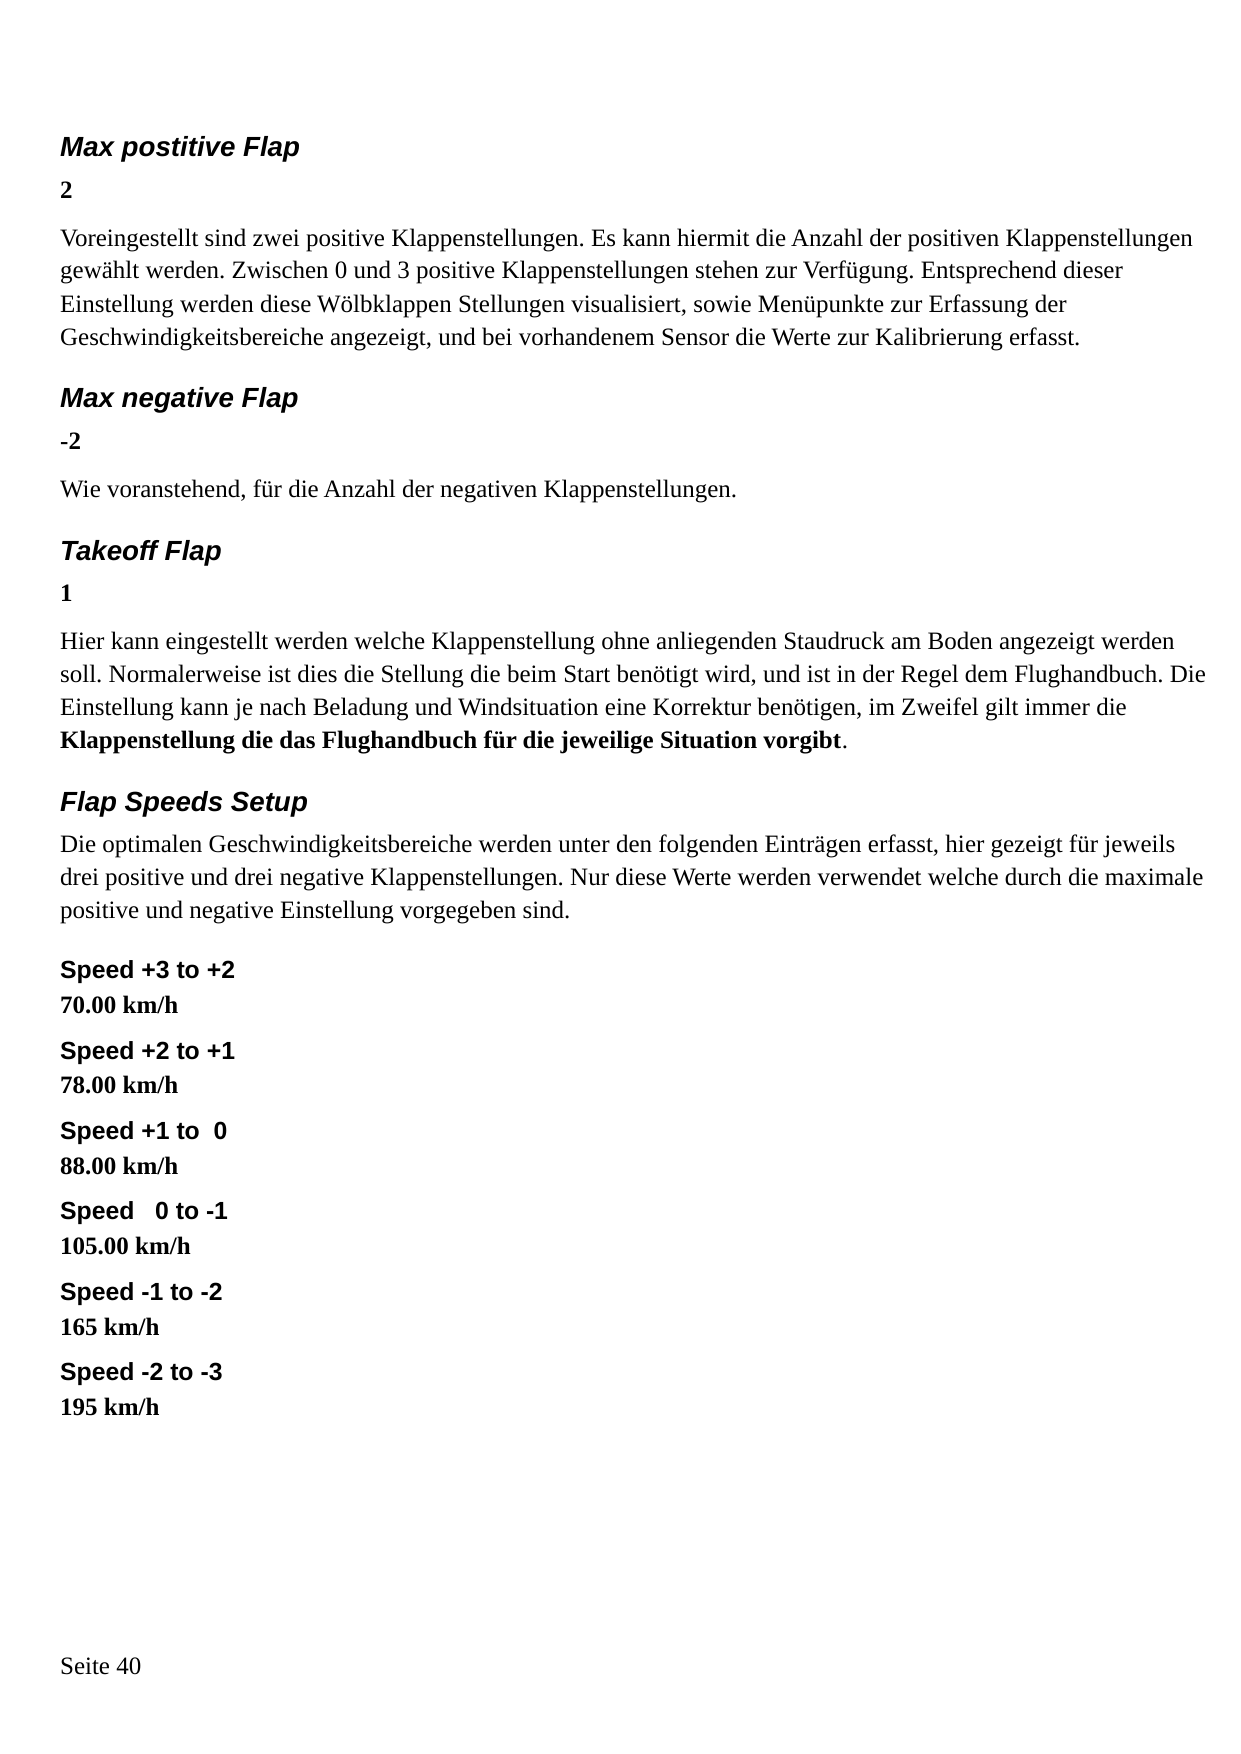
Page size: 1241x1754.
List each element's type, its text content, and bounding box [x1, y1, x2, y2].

text 1 [60, 578, 1207, 607]
text Wie voranstehend, für die Anzahl der negativen Klappenstellungen. [60, 474, 1207, 502]
subtitle Speed +2 to +1 [60, 1036, 1207, 1064]
text 165 km/h [60, 1312, 1207, 1340]
subtitle Speed -1 to -2 [60, 1277, 1207, 1305]
subtitle Speed +1 to 0 [60, 1116, 1207, 1145]
text Die optimalen Geschwindigkeitsbereiche werden unter den folgenden Einträgen erfasst, hier gezeigt für jeweils drei positive und drei negative Klappenstellungen. Nur diese Werte werden verwendet welche durch die maximale positive und negative Einstellung vorgegeben sind. [60, 829, 1207, 924]
subtitle Flap Speeds Setup [60, 785, 1207, 817]
text 2 [60, 175, 1207, 204]
text 105.00 km/h [60, 1231, 1207, 1260]
text 70.00 km/h [60, 990, 1207, 1019]
subtitle Max postitive Flap [60, 131, 1207, 162]
text 78.00 km/h [60, 1071, 1207, 1099]
text Hier kann eingestellt werden welche Klappenstellung ohne anliegenden Staudruck am Boden angezeigt werden soll. Normalerweise ist dies die Stellung die beim Start benötigt wird, und ist in der Regel dem Flughandbuch. Die Einstellung kann je nach Beladung und Windsituation eine Korrektur benötigen, im Zweifel gilt immer die Klappenstellung die das Flughandbuch für die jeweilige Situation vorgibt. [60, 626, 1207, 754]
text -2 [60, 426, 1207, 455]
subtitle Speed 0 to -1 [60, 1196, 1207, 1225]
subtitle Speed -2 to -3 [60, 1357, 1207, 1386]
text 88.00 km/h [60, 1151, 1207, 1180]
subtitle Takeoff Flap [60, 534, 1207, 566]
text 195 km/h [60, 1392, 1207, 1421]
text Voreingestellt sind zwei positive Klappenstellungen. Es kann hiermit die Anzahl der positiven Klappenstellungen gewählt werden. Zwischen 0 und 3 positive Klappenstellungen stehen zur Verfügung. Entsprechend dieser Einstellung werden diese Wölbklappen Stellungen visualisiert, sowie Menüpunkte zur Erfassung der Geschwindigkeitsbereiche angezeigt, und bei vorhandenem Sensor die Werte zur Kalibrierung erfasst. [60, 223, 1207, 350]
subtitle Max negative Flap [60, 382, 1207, 414]
subtitle Speed +3 to +2 [60, 956, 1207, 984]
